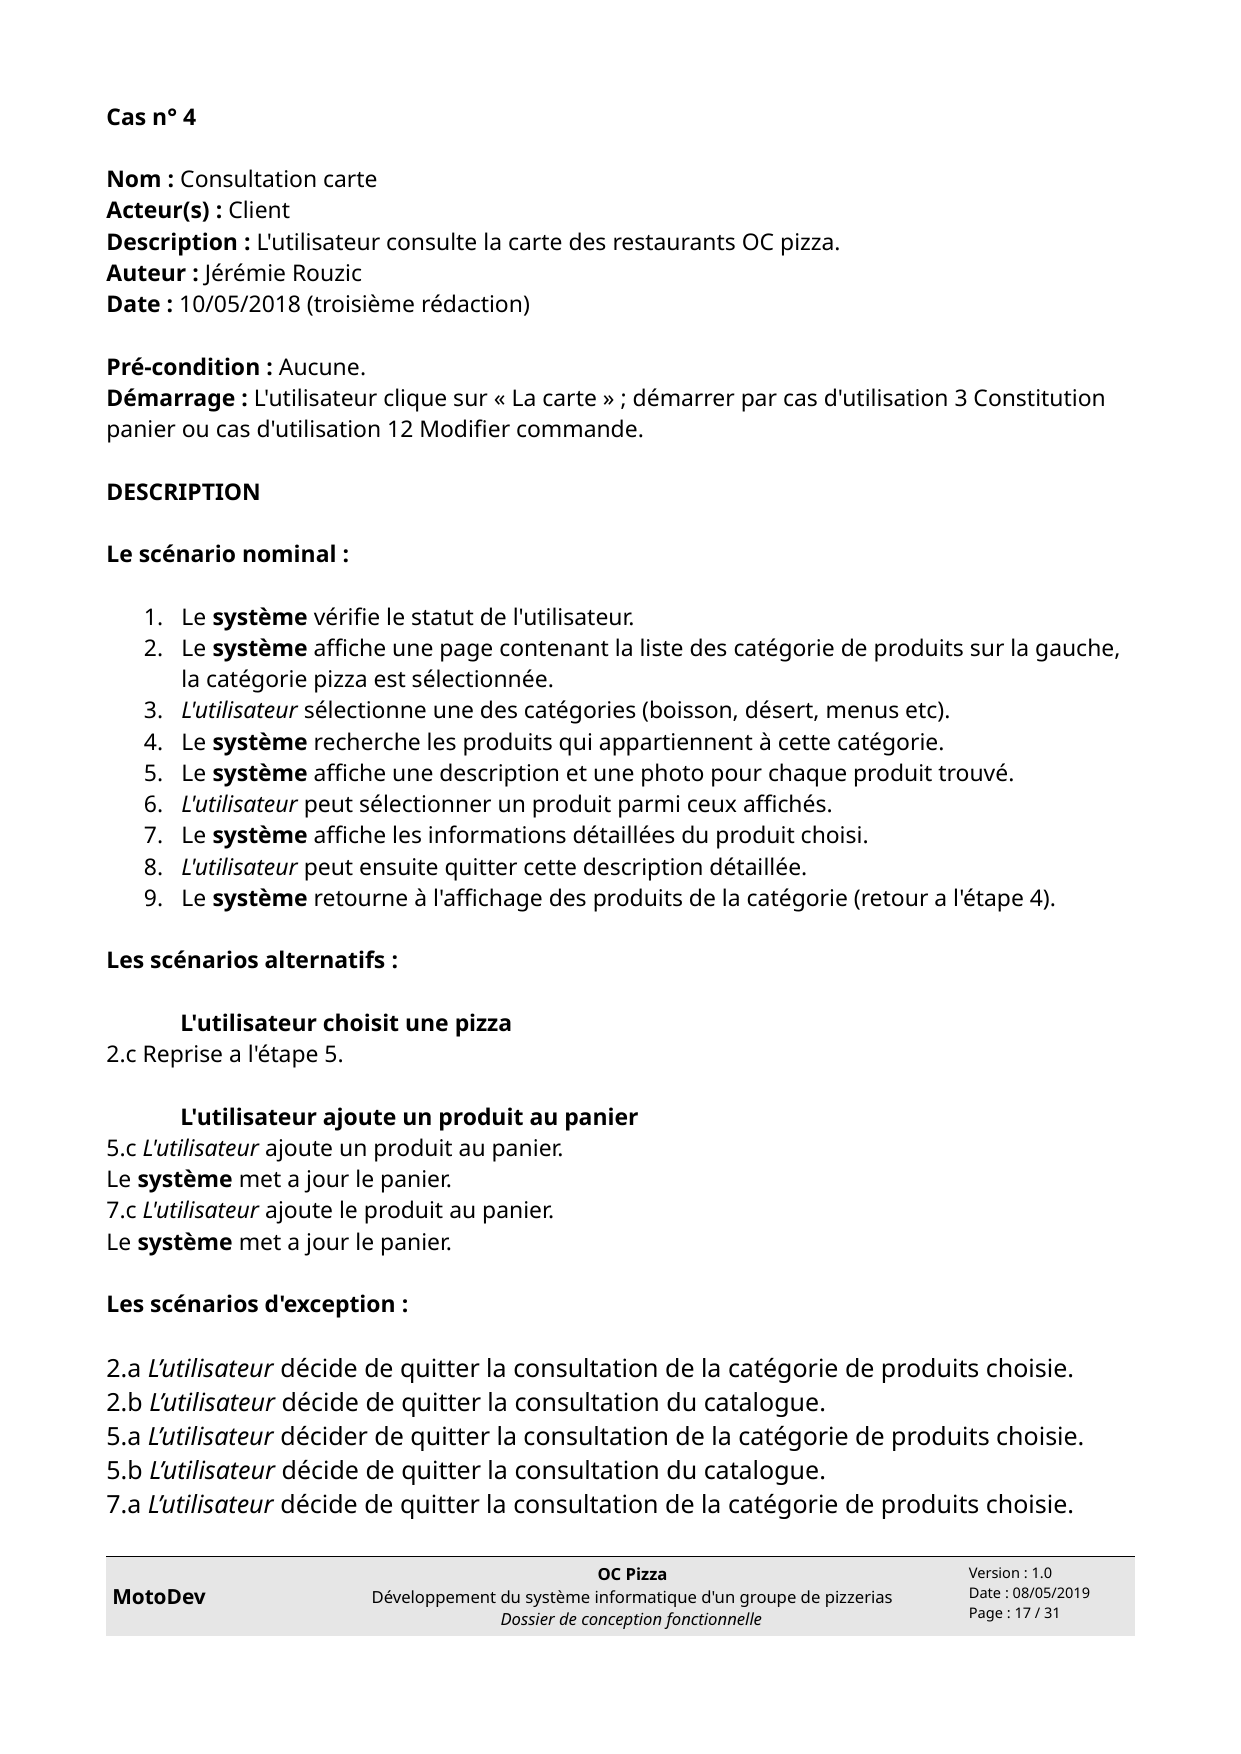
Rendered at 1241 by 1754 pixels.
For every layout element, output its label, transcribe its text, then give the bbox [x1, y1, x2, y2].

text DESCRIPTION [106, 475, 1134, 507]
text Démarrage : L'utilisateur clique sur « La carte » ; démarrer par cas d'utilisation 3 Constitution panier ou cas d'utilisation 12 Modifier commande. [106, 382, 1134, 444]
text Acteur(s) : Client [106, 194, 1134, 225]
list Le système vérifie le statut de l'utilisateur. [144, 600, 1134, 632]
list Le système affiche les informations détaillées du produit choisi. [144, 819, 1134, 850]
list Le système affiche une description et une photo pour chaque produit trouvé. [144, 757, 1134, 788]
text 2.a L’utilisateur décide de quitter la consultation de la catégorie de produits choisie. 2.b L’utilisateur décide de quitter la consultation du catalogue. 5.a L’utilisateur décider de quitter la consultation de la catégorie de produits choisie. 5.b L’utilisateur décide de quitter la consultation du catalogue. 7.a L’utilisateur décide de quitter la consultation de la catégorie de produits choisie. [106, 1350, 1134, 1521]
text Le scénario nominal : [106, 538, 1134, 569]
text Auteur : Jérémie Rouzic [106, 257, 1134, 288]
text 5.c L'utilisateur ajoute un produit au panier. [106, 1132, 1134, 1163]
list L'utilisateur peut sélectionner un produit parmi ceux affichés. [144, 788, 1134, 819]
text 2.c Reprise a l'étape 5. [106, 1038, 1134, 1069]
text Pré-condition : Aucune. [106, 350, 1134, 382]
text Les scénarios d'exception : [106, 1288, 1134, 1319]
text Nom : Consultation carte [106, 163, 1134, 194]
text Description : L'utilisateur consulte la carte des restaurants OC pizza. [106, 225, 1134, 257]
text Date : 10/05/2018 (troisième rédaction) [106, 288, 1134, 319]
text Le système met a jour le panier. [106, 1163, 1134, 1194]
text Les scénarios alternatifs : [106, 944, 1134, 975]
text 7.c L'utilisateur ajoute le produit au panier. [106, 1194, 1134, 1225]
list Le système recherche les produits qui appartiennent à cette catégorie. [144, 725, 1134, 757]
list Le système retourne à l'affichage des produits de la catégorie (retour a l'étape 4). [144, 882, 1134, 913]
list L'utilisateur peut ensuite quitter cette description détaillée. [144, 850, 1134, 882]
list L'utilisateur sélectionne une des catégories (boisson, désert, menus etc). [144, 694, 1134, 725]
list Le système affiche une page contenant la liste des catégorie de produits sur la gauche, la catégorie pizza est sélectionnée. [144, 632, 1134, 694]
text Cas n° 4 [106, 100, 1134, 132]
text L'utilisateur ajoute un produit au panier [106, 1100, 1134, 1132]
text Le système met a jour le panier. [106, 1225, 1134, 1257]
text L'utilisateur choisit une pizza [106, 1007, 1134, 1038]
